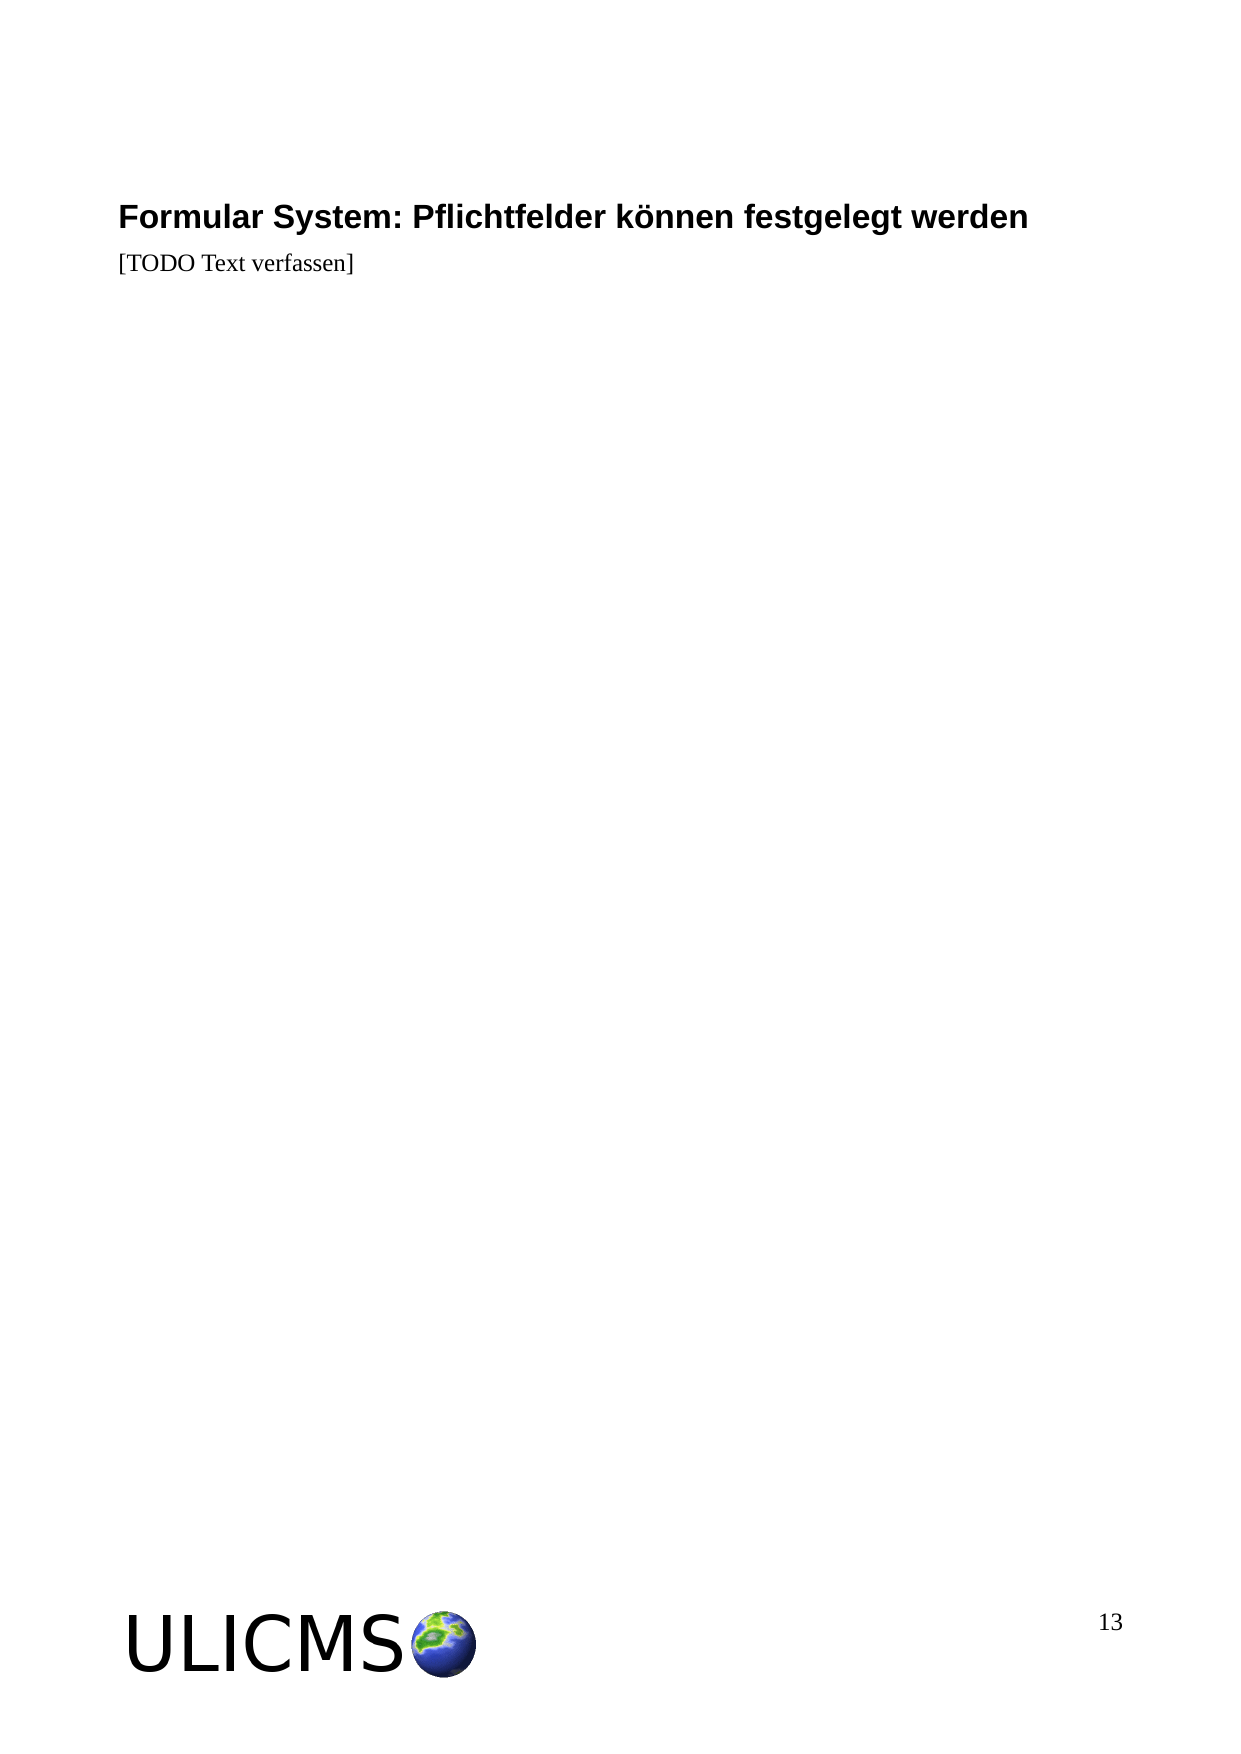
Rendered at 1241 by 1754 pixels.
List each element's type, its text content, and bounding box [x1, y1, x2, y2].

text [TODO Text verfassen] [118, 248, 1123, 277]
picture [118, 1607, 479, 1681]
subtitle Formular System: Pflichtfelder können festgelegt werden [118, 197, 1123, 236]
